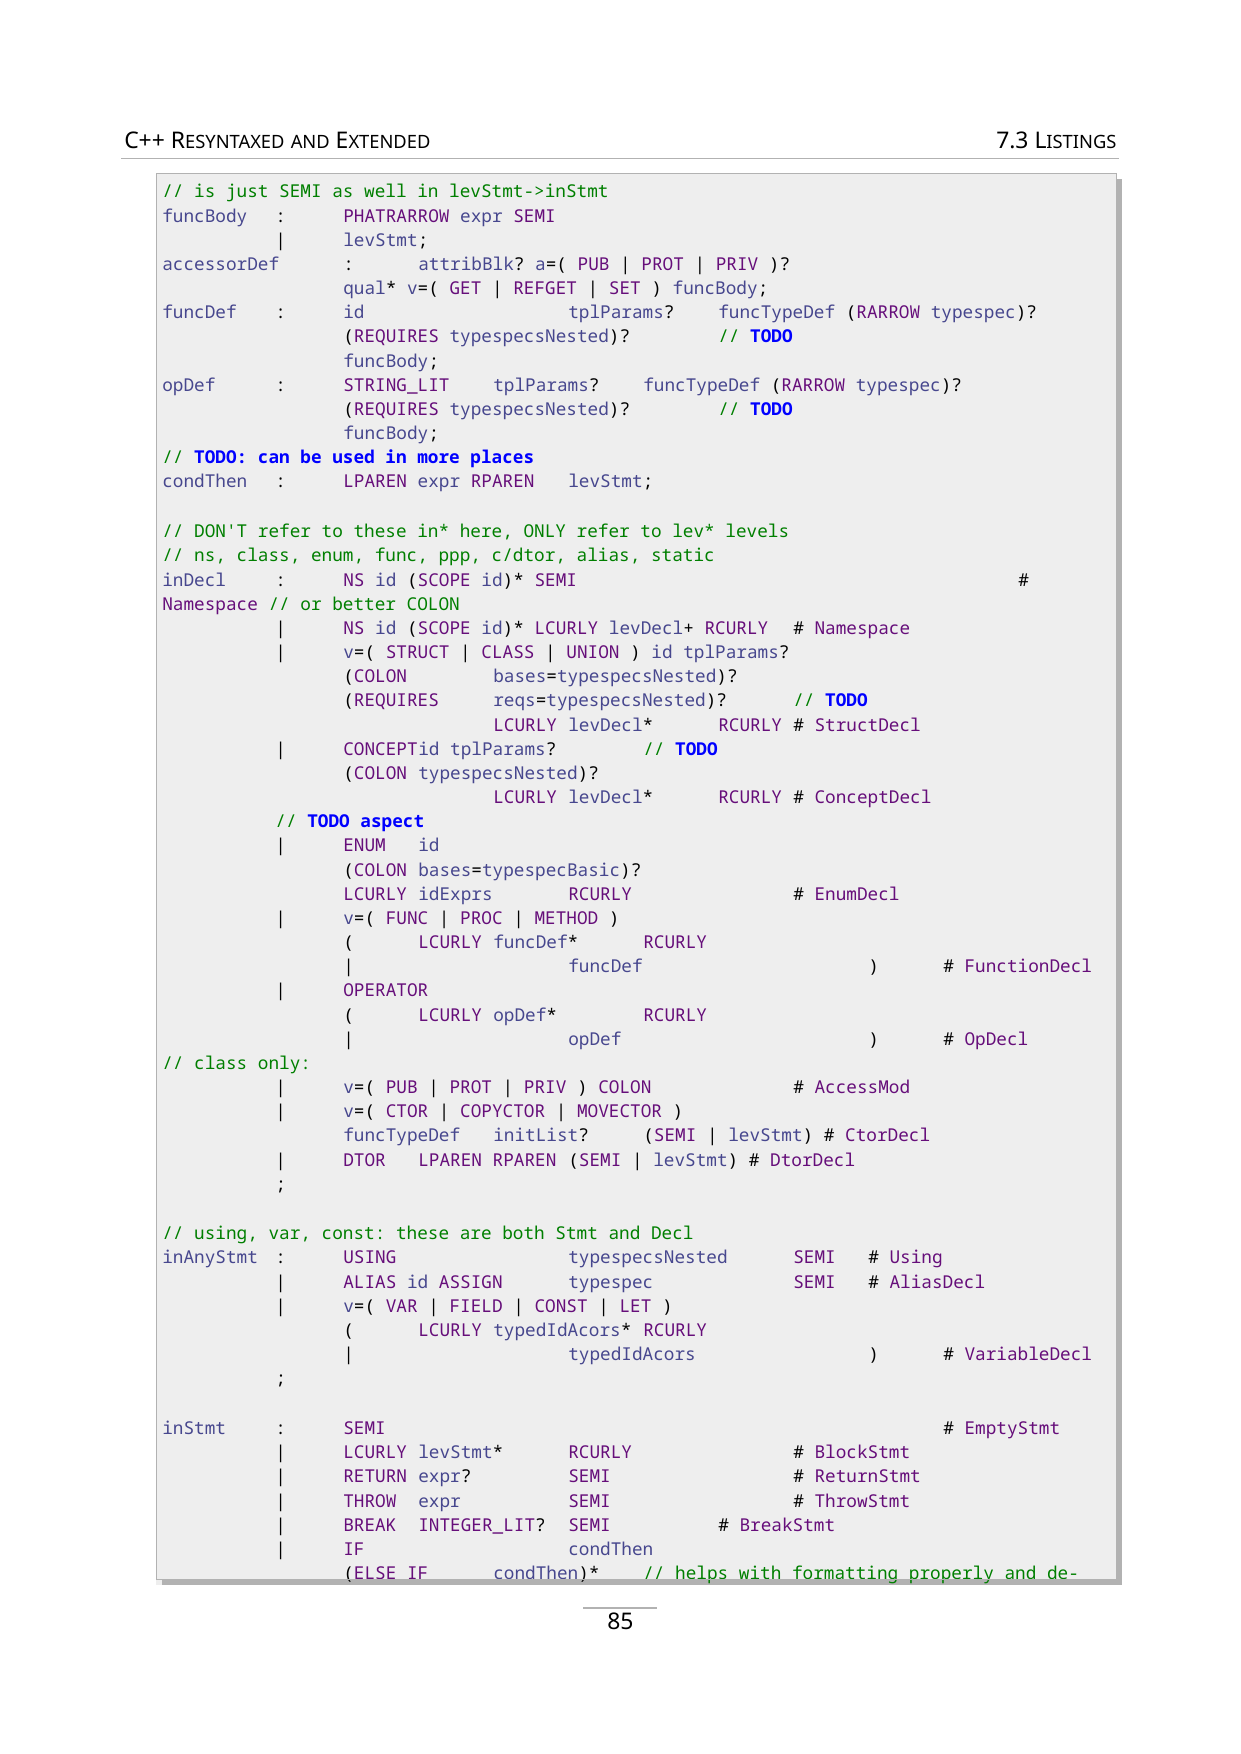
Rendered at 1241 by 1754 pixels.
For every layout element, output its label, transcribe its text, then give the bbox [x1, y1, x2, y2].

text // is just SEMI as well in levStmt->inStmt funcBody : PHATRARROW expr SEMI | levStmt; accessorDef : attribBlk? a=( PUB | PROT | PRIV )? qual* v=( GET | REFGET | SET ) funcBody; funcDef : id tplParams? funcTypeDef (RARROW typespec)? (REQUIRES typespecsNested)? // TODO funcBody; opDef : STRING_LIT tplParams? funcTypeDef (RARROW typespec)? (REQUIRES typespecsNested)? // TODO funcBody; // TODO: can be used in more places condThen : LPAREN expr RPAREN levStmt; // DON'T refer to these in* here, ONLY refer to lev* levels // ns, class, enum, func, ppp, c/dtor, alias, static inDecl : NS id (SCOPE id)* SEMI # Namespace // or better COLON | NS id (SCOPE id)* LCURLY levDecl+ RCURLY # Namespace | v=( STRUCT | CLASS | UNION ) id tplParams? (COLON bases=typespecsNested)? (REQUIRES reqs=typespecsNested)? // TODO LCURLY levDecl* RCURLY # StructDecl | CONCEPT id tplParams? // TODO (COLON typespecsNested)? LCURLY levDecl* RCURLY # ConceptDecl // TODO aspect | ENUM id (COLON bases=typespecBasic)? LCURLY idExprs RCURLY # EnumDecl | v=( FUNC | PROC | METHOD ) ( LCURLY funcDef* RCURLY | funcDef ) # FunctionDecl | OPERATOR ( LCURLY opDef* RCURLY | opDef ) # OpDecl // class only: | v=( PUB | PROT | PRIV ) COLON # AccessMod | v=( CTOR | COPYCTOR | MOVECTOR ) funcTypeDef initList? (SEMI | levStmt) # CtorDecl | DTOR LPAREN RPAREN (SEMI | levStmt) # DtorDecl ; // using, var, const: these are both Stmt and Decl inAnyStmt : USING typespecsNested SEMI # Using | ALIAS id ASSIGN typespec SEMI # AliasDecl | v=( VAR | FIELD | CONST | LET ) ( LCURLY typedIdAcors* RCURLY | typedIdAcors ) # VariableDecl ; inStmt : SEMI # EmptyStmt | LCURLY levStmt* RCURLY # BlockStmt | RETURN expr? SEMI # ReturnStmt | THROW expr SEMI # ThrowStmt | BREAK INTEGER_LIT? SEMI # BreakStmt | IF condThen (ELSE IF condThen)* // helps with formatting properly and de- [157, 174, 1116, 1579]
